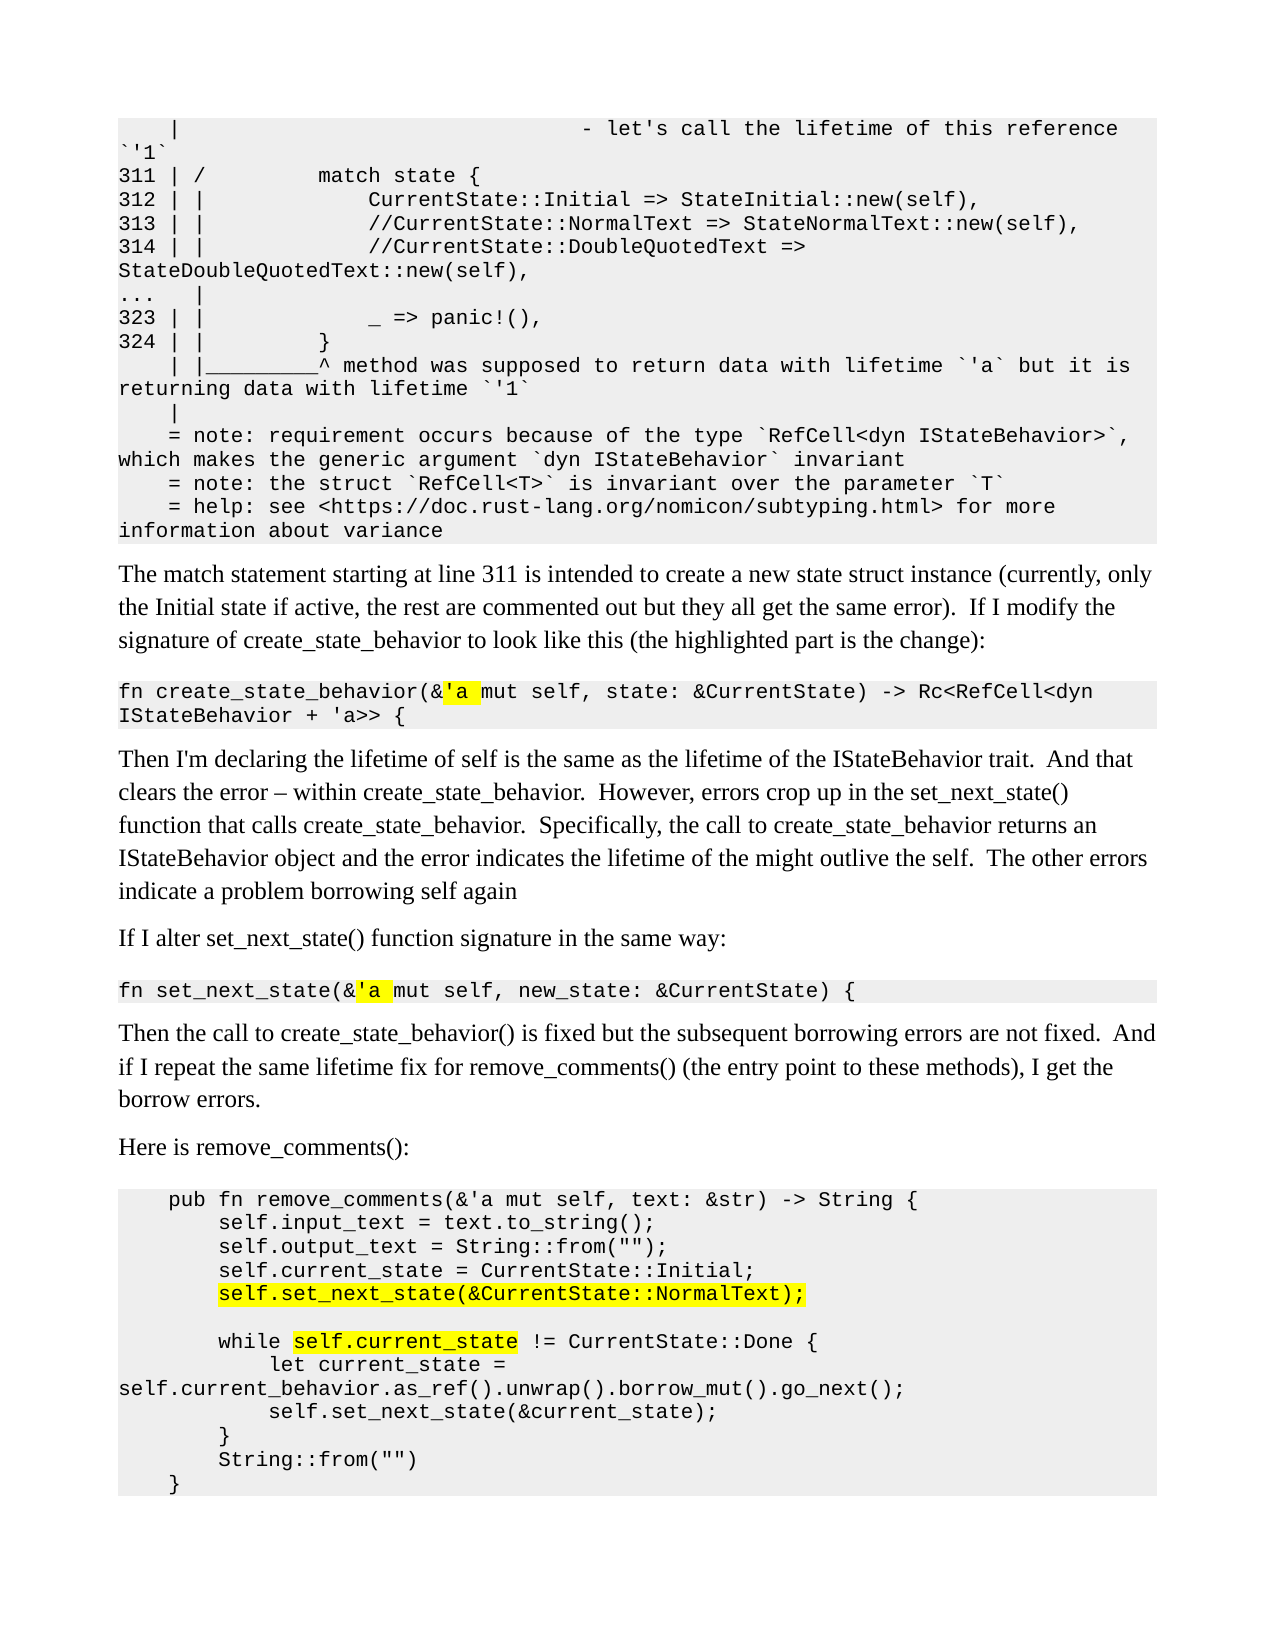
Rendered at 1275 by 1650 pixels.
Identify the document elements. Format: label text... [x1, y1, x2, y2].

text 314 | | //CurrentState::DoubleQuotedText => StateDoubleQuotedText::new(self), [118, 236, 1157, 284]
text } [118, 1472, 1157, 1496]
text while self.current_state != CurrentState::Done { [118, 1331, 1157, 1354]
text | |_________^ method was supposed to return data with lifetime `'a` but it is returning data with lifetime `'1` [118, 354, 1157, 402]
text = help: see <https://doc.rust-lang.org/nomicon/subtyping.html> for more information about variance [118, 496, 1157, 544]
text String::from("") [118, 1449, 1157, 1472]
text let current_state = self.current_behavior.as_ref().unwrap().borrow_mut().go_next(); [118, 1354, 1157, 1402]
text } [118, 1425, 1157, 1449]
text | - let's call the lifetime of this reference `'1` [118, 118, 1157, 165]
text 313 | | //CurrentState::NormalText => StateNormalText::new(self), [118, 213, 1157, 236]
text Then I'm declaring the lifetime of self is the same as the lifetime of the IStateBehavior trait. And that clears the error – within create_state_behavior. However, errors crop up in the set_next_state() function that calls create_state_behavior. Specifically, the call to create_state_behavior returns an IStateBehavior object and the error indicates the lifetime of the might outlive the self. The other errors indicate a problem borrowing self again [118, 744, 1157, 904]
text = note: requirement occurs because of the type `RefCell<dyn IStateBehavior>`, which makes the generic argument `dyn IStateBehavior` invariant [118, 426, 1157, 473]
text Here is remove_comments(): [118, 1132, 1157, 1161]
text fn create_state_behavior(&'a mut self, state: &CurrentState) -> Rc<RefCell<dyn IStateBehavior + 'a>> { [118, 681, 1157, 729]
text pub fn remove_comments(&'a mut self, text: &str) -> String { [118, 1189, 1157, 1212]
text | [118, 402, 1157, 426]
text The match statement starting at line 311 is intended to create a new state struct instance (currently, only the Initial state if active, the rest are commented out but they all get the same error). If I modify the signature of create_state_behavior to look like this (the highlighted part is the change): [118, 559, 1157, 653]
text Then the call to create_state_behavior() is fixed but the subsequent borrowing errors are not fixed. And if I repeat the same lifetime fix for remove_comments() (the entry point to these methods), I get the borrow errors. [118, 1018, 1157, 1113]
text 324 | | } [118, 331, 1157, 354]
text self.input_text = text.to_string(); [118, 1212, 1157, 1236]
text self.set_next_state(&CurrentState::NormalText); [118, 1283, 1157, 1307]
text self.current_state = CurrentState::Initial; [118, 1260, 1157, 1283]
text ... | [118, 284, 1157, 307]
text 311 | / match state { [118, 165, 1157, 189]
text fn set_next_state(&'a mut self, new_state: &CurrentState) { [118, 980, 1157, 1003]
text self.set_next_state(&current_state); [118, 1402, 1157, 1425]
text self.output_text = String::from(""); [118, 1236, 1157, 1260]
text If I alter set_next_state() function signature in the same way: [118, 923, 1157, 952]
text 312 | | CurrentState::Initial => StateInitial::new(self), [118, 189, 1157, 213]
text 323 | | _ => panic!(), [118, 307, 1157, 331]
text = note: the struct `RefCell<T>` is invariant over the parameter `T` [118, 473, 1157, 496]
